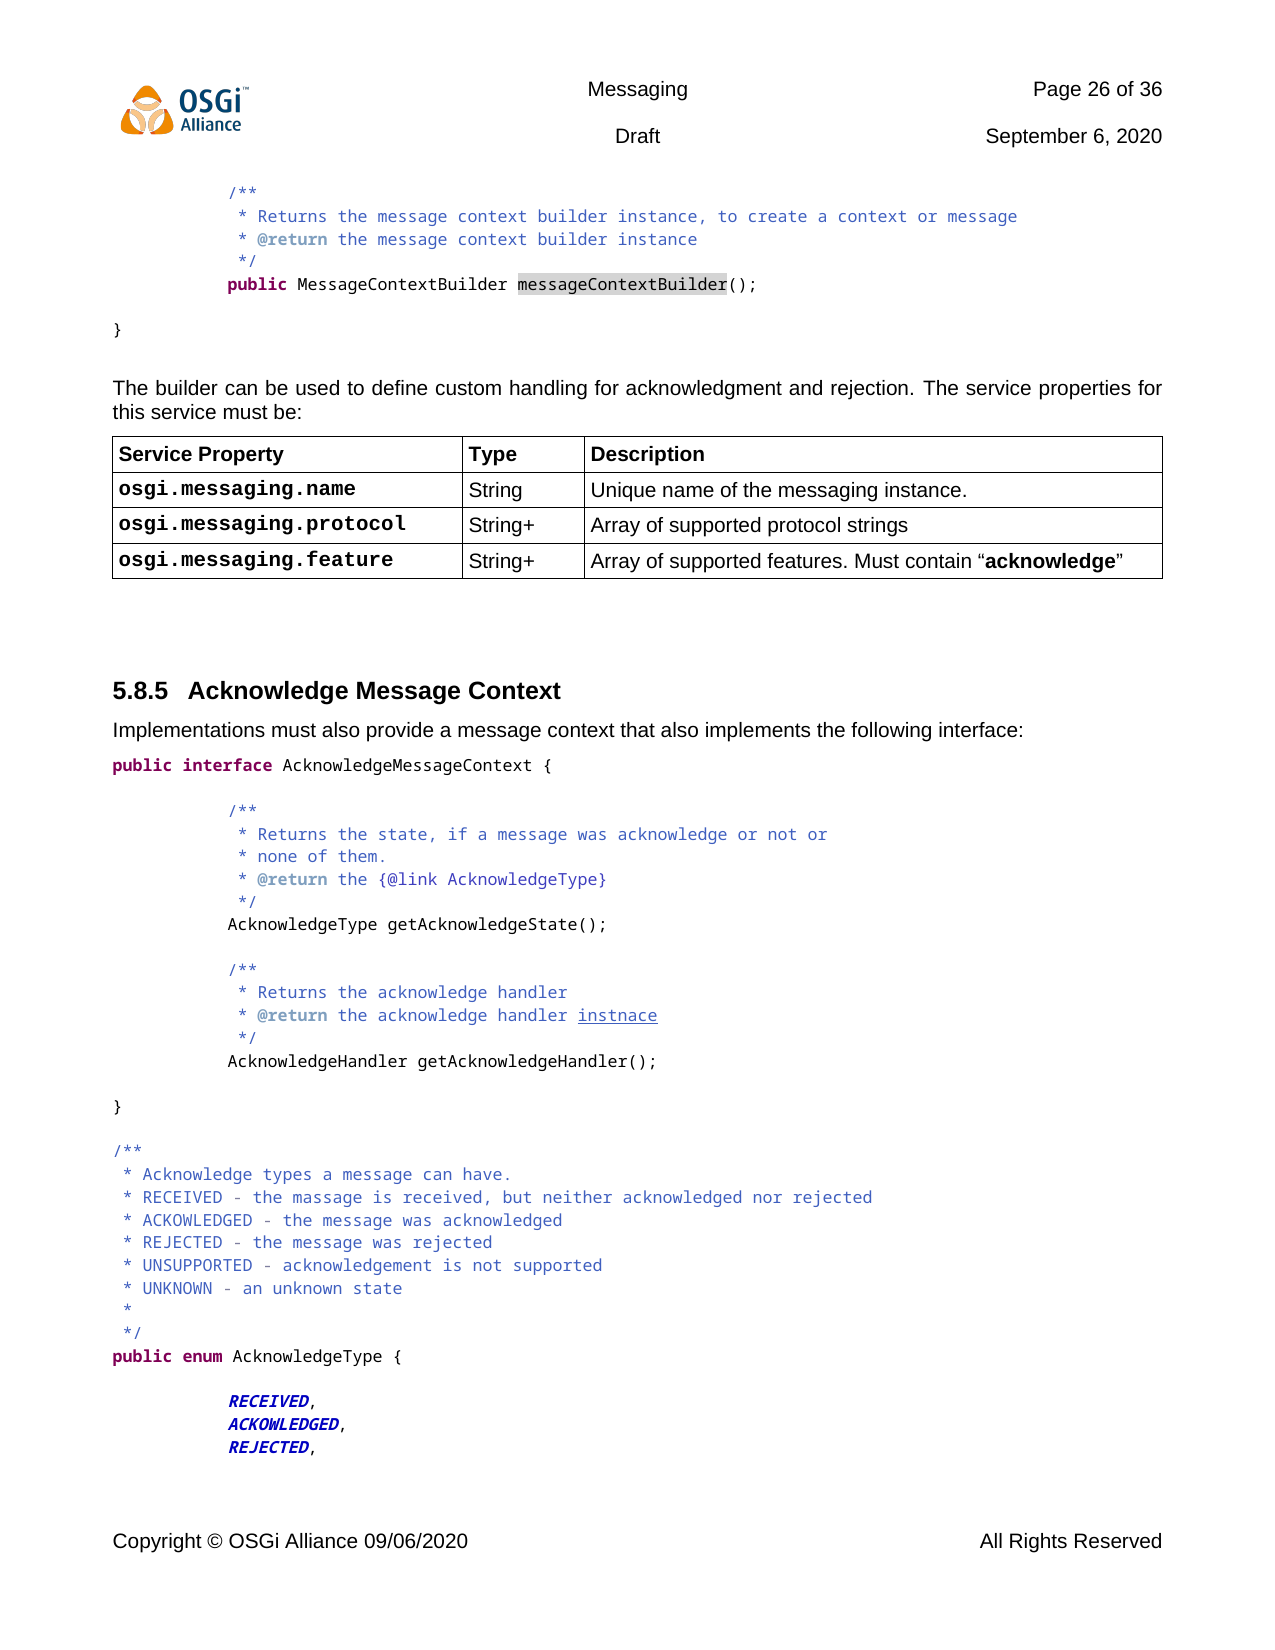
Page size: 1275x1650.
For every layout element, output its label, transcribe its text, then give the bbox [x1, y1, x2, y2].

table_cell String+ [463, 544, 584, 578]
text * RECEIVED - the massage is received, but neither acknowledged nor rejected [112, 1186, 1162, 1208]
table_header Service Property [113, 437, 462, 472]
text * UNKNOWN - an unknown state [112, 1276, 1162, 1299]
subtitle Acknowledge Message Context [112, 676, 1162, 705]
text The builder can be used to define custom handling for acknowledgment and rejection. The service properties for this service must be: [112, 376, 1162, 424]
text * Returns the acknowledge handler [112, 981, 1162, 1004]
text * @return the {@link AcknowledgeType} [112, 868, 1162, 890]
table_cell osgi.messaging.name [113, 473, 462, 507]
text } [112, 1095, 1162, 1117]
text * [112, 1299, 1162, 1322]
table_cell osgi.messaging.feature [113, 544, 462, 578]
text * ACKOWLEDGED - the message was acknowledged [112, 1208, 1162, 1231]
text */ [112, 250, 1162, 272]
text } [112, 318, 1162, 341]
table_cell osgi.messaging.protocol [113, 508, 462, 543]
text ACKOWLEDGED, [112, 1413, 1162, 1435]
text /** [112, 799, 1162, 822]
table_cell Array of supported protocol strings [585, 508, 1162, 543]
text public interface AcknowledgeMessageContext { [112, 754, 1162, 777]
table_cell String [463, 473, 584, 507]
table_header Type [463, 437, 584, 472]
picture [113, 78, 257, 142]
table_cell Array of supported features. Must contain “acknowledge” [585, 544, 1162, 578]
text /** [112, 1140, 1162, 1163]
text * Returns the message context builder instance, to create a context or message [112, 204, 1162, 227]
text public MessageContextBuilder messageContextBuilder(); [112, 272, 1162, 295]
text RECEIVED, [112, 1390, 1162, 1413]
table_cell String+ [463, 508, 584, 543]
text */ [112, 1027, 1162, 1049]
table_header Description [585, 437, 1162, 472]
text Implementations must also provide a message context that also implements the following interface: [112, 718, 1162, 742]
text * REJECTED - the message was rejected [112, 1231, 1162, 1254]
text public enum AcknowledgeType { [112, 1344, 1162, 1367]
text /** [112, 182, 1162, 204]
table_cell Unique name of the messaging instance. [585, 473, 1162, 507]
text * @return the acknowledge handler instnace [112, 1004, 1162, 1027]
text * Acknowledge types a message can have. [112, 1163, 1162, 1186]
text * Returns the state, if a message was acknowledge or not or [112, 822, 1162, 845]
text /** [112, 958, 1162, 981]
text * none of them. [112, 845, 1162, 868]
text */ [112, 1322, 1162, 1344]
text */ [112, 890, 1162, 913]
text AcknowledgeType getAcknowledgeState(); [112, 913, 1162, 936]
text AcknowledgeHandler getAcknowledgeHandler(); [112, 1049, 1162, 1072]
text REJECTED, [112, 1435, 1162, 1458]
text * @return the message context builder instance [112, 227, 1162, 250]
text * UNSUPPORTED - acknowledgement is not supported [112, 1254, 1162, 1276]
